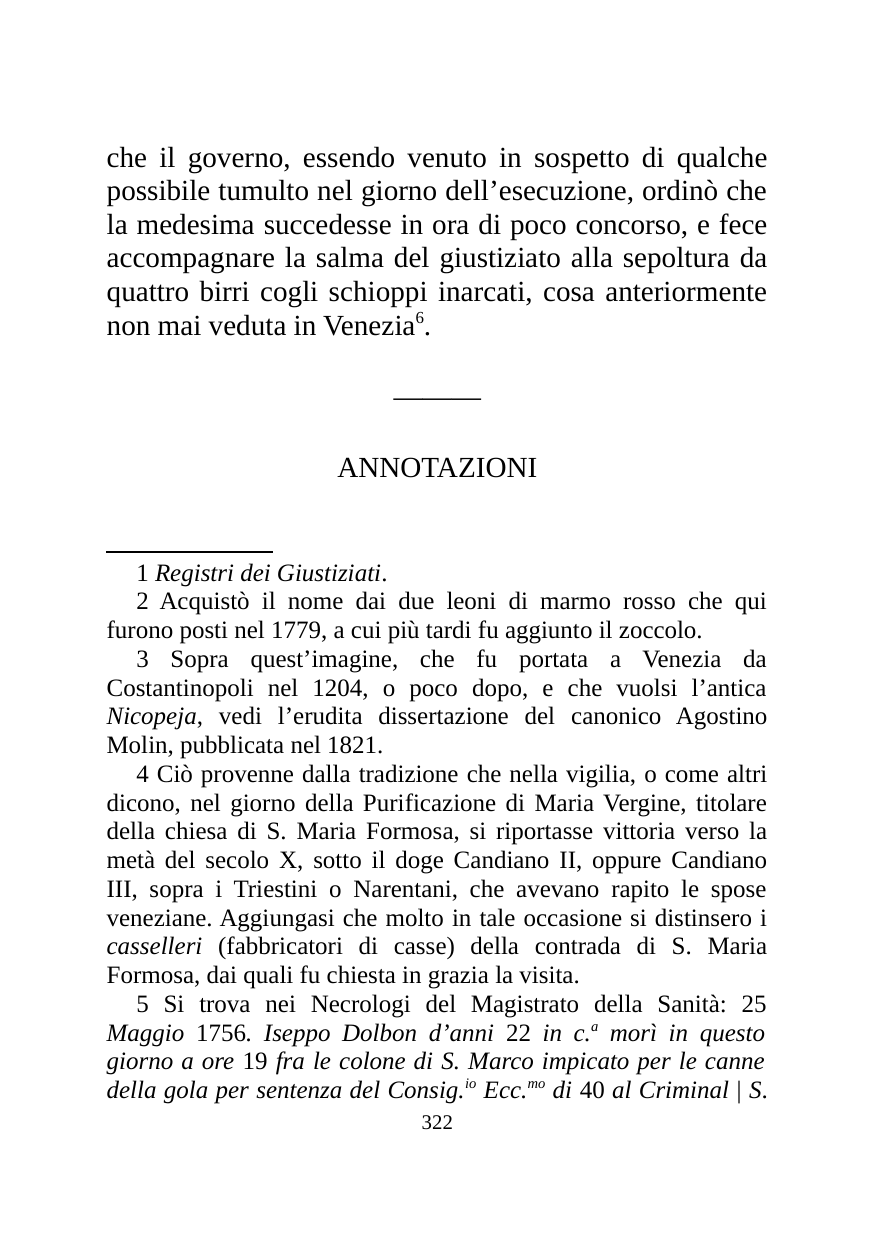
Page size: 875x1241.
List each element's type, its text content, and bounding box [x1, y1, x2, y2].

text Ciò provenne dalla tradizione che nella vigilia, o come altri dicono, nel giorno della Purificazione di Maria Vergine, titolare della chiesa di S. Maria Formosa, si riportasse vittoria verso la metà del secolo X, sotto il doge Candiano II, oppure Candiano III, sopra i Triestini o Narentani, che avevano rapito le spose veneziane. Aggiungasi che molto in tale occasione si distinsero i casselleri (fabbricatori di casse) della contrada di S. Maria Formosa, dai quali fu chiesta in grazia la visita. [106, 759, 768, 989]
subtitle ANNOTAZIONI [106, 450, 768, 483]
text che il governo, essendo venuto in sospetto di qualche possibile tumulto nel giorno dell’esecuzione, ordinò che la medesima succedesse in ora di poco concorso, e fece accompagnare la salma del giustiziato alla sepoltura da quattro birri cogli schioppi inarcati, cosa anteriormente non mai veduta in Venezia. [106, 140, 768, 341]
subtitle ――― [106, 379, 768, 412]
text Sopra quest’imagine, che fu portata a Venezia da Costantinopoli nel 1204, o poco dopo, e che vuolsi l’antica Nicopeja, vedi l’erudita dissertazione del canonico Agostino Molin, pubblicata nel 1821. [106, 644, 768, 759]
text Si trova nei Necrologi del Magistrato della Sanità: 25 Maggio 1756. Iseppo Dolbon d’anni 22 in c.a morì in questo giorno a ore 19 fra le colone di S. Marco impicato per le canne della gola per sentenza del Consig.io Ecc.mo di 40 al Criminal | S. [106, 989, 768, 1104]
text Registri dei Giustiziati. [106, 558, 768, 586]
text Acquistò il nome dai due leoni di marmo rosso che qui furono posti nel 1779, a cui più tardi fu aggiunto il zoccolo. [106, 586, 768, 644]
